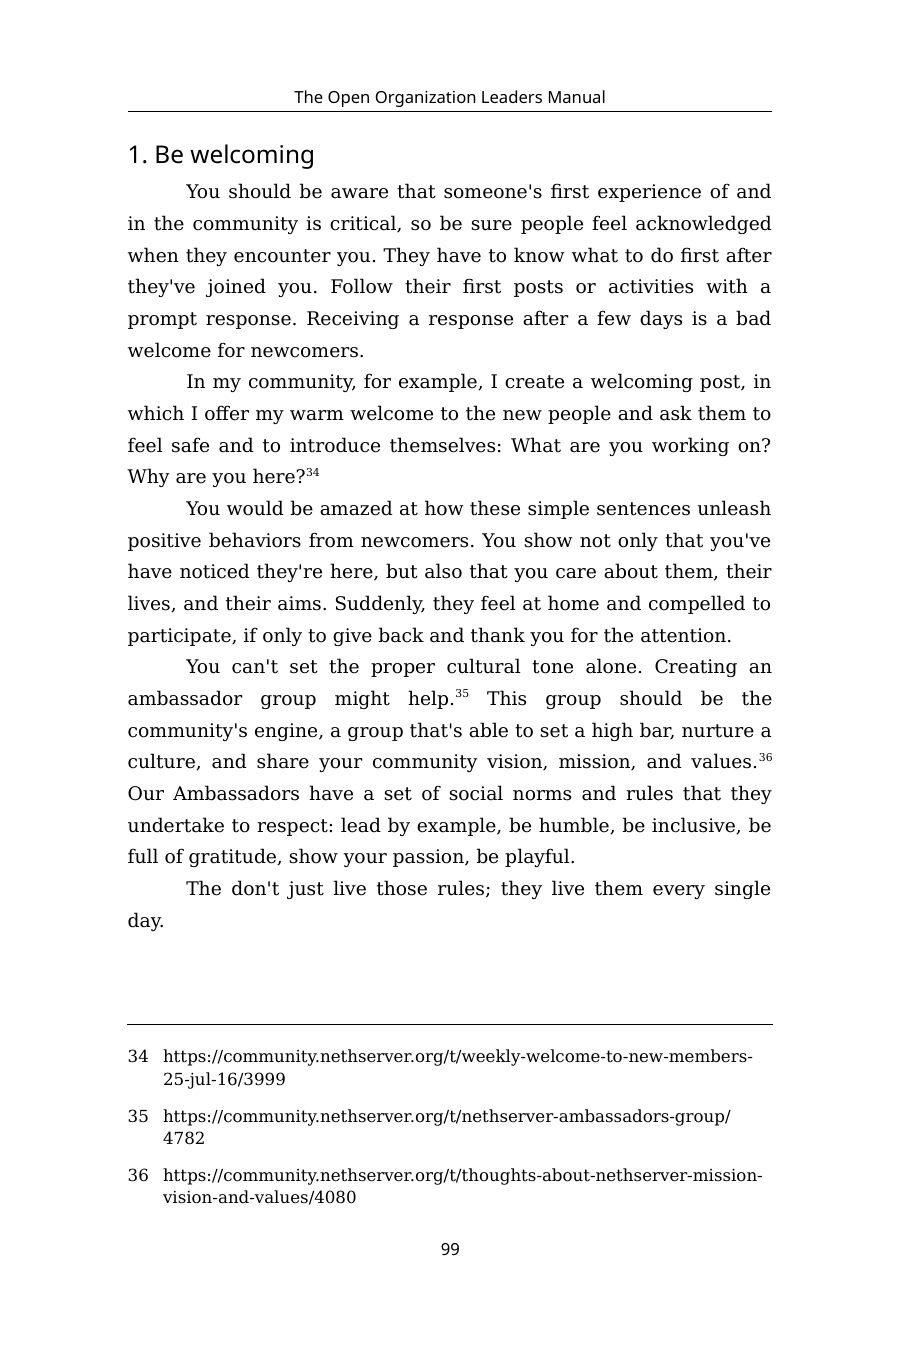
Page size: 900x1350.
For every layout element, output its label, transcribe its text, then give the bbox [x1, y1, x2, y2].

text https://community.nethserver.org/t/thoughts-about-nethserver-mission-vision-and-values/4080 [127, 1166, 772, 1207]
text https://community.nethserver.org/t/nethserver-ambassadors-group/4782 [127, 1107, 772, 1148]
text In my community, for example, I create a welcoming post, in which I offer my warm welcome to the new people and ask them to feel safe and to introduce themselves: What are you working on? Why are you here? [127, 371, 772, 488]
subtitle 1. Be welcoming [127, 141, 772, 169]
text You can't set the proper cultural tone alone. Creating an ambassador group might help. This group should be the community's engine, a group that's able to set a high bar, nurture a culture, and share your community vision, mission, and values. Our Ambassadors have a set of social norms and rules that they undertake to respect: lead by example, be humble, be inclusive, be full of gratitude, show your passion, be playful. [127, 656, 772, 868]
text The don't just live those rules; they live them every single day. [127, 878, 772, 931]
text You should be aware that someone's first experience of and in the community is critical, so be sure people feel acknowledged when they encounter you. They have to know what to do first after they've joined you. Follow their first posts or activities with a prompt response. Receiving a response after a few days is a bad welcome for newcomers. [127, 181, 772, 361]
text https://community.nethserver.org/t/weekly-welcome-to-new-members-25-jul-16/3999 [127, 1047, 772, 1089]
text You would be amazed at how these simple sentences unleash positive behaviors from newcomers. You show not only that you've have noticed they're here, but also that you care about them, their lives, and their aims. Suddenly, they feel at home and compelled to participate, if only to give back and thank you for the attention. [127, 498, 772, 646]
